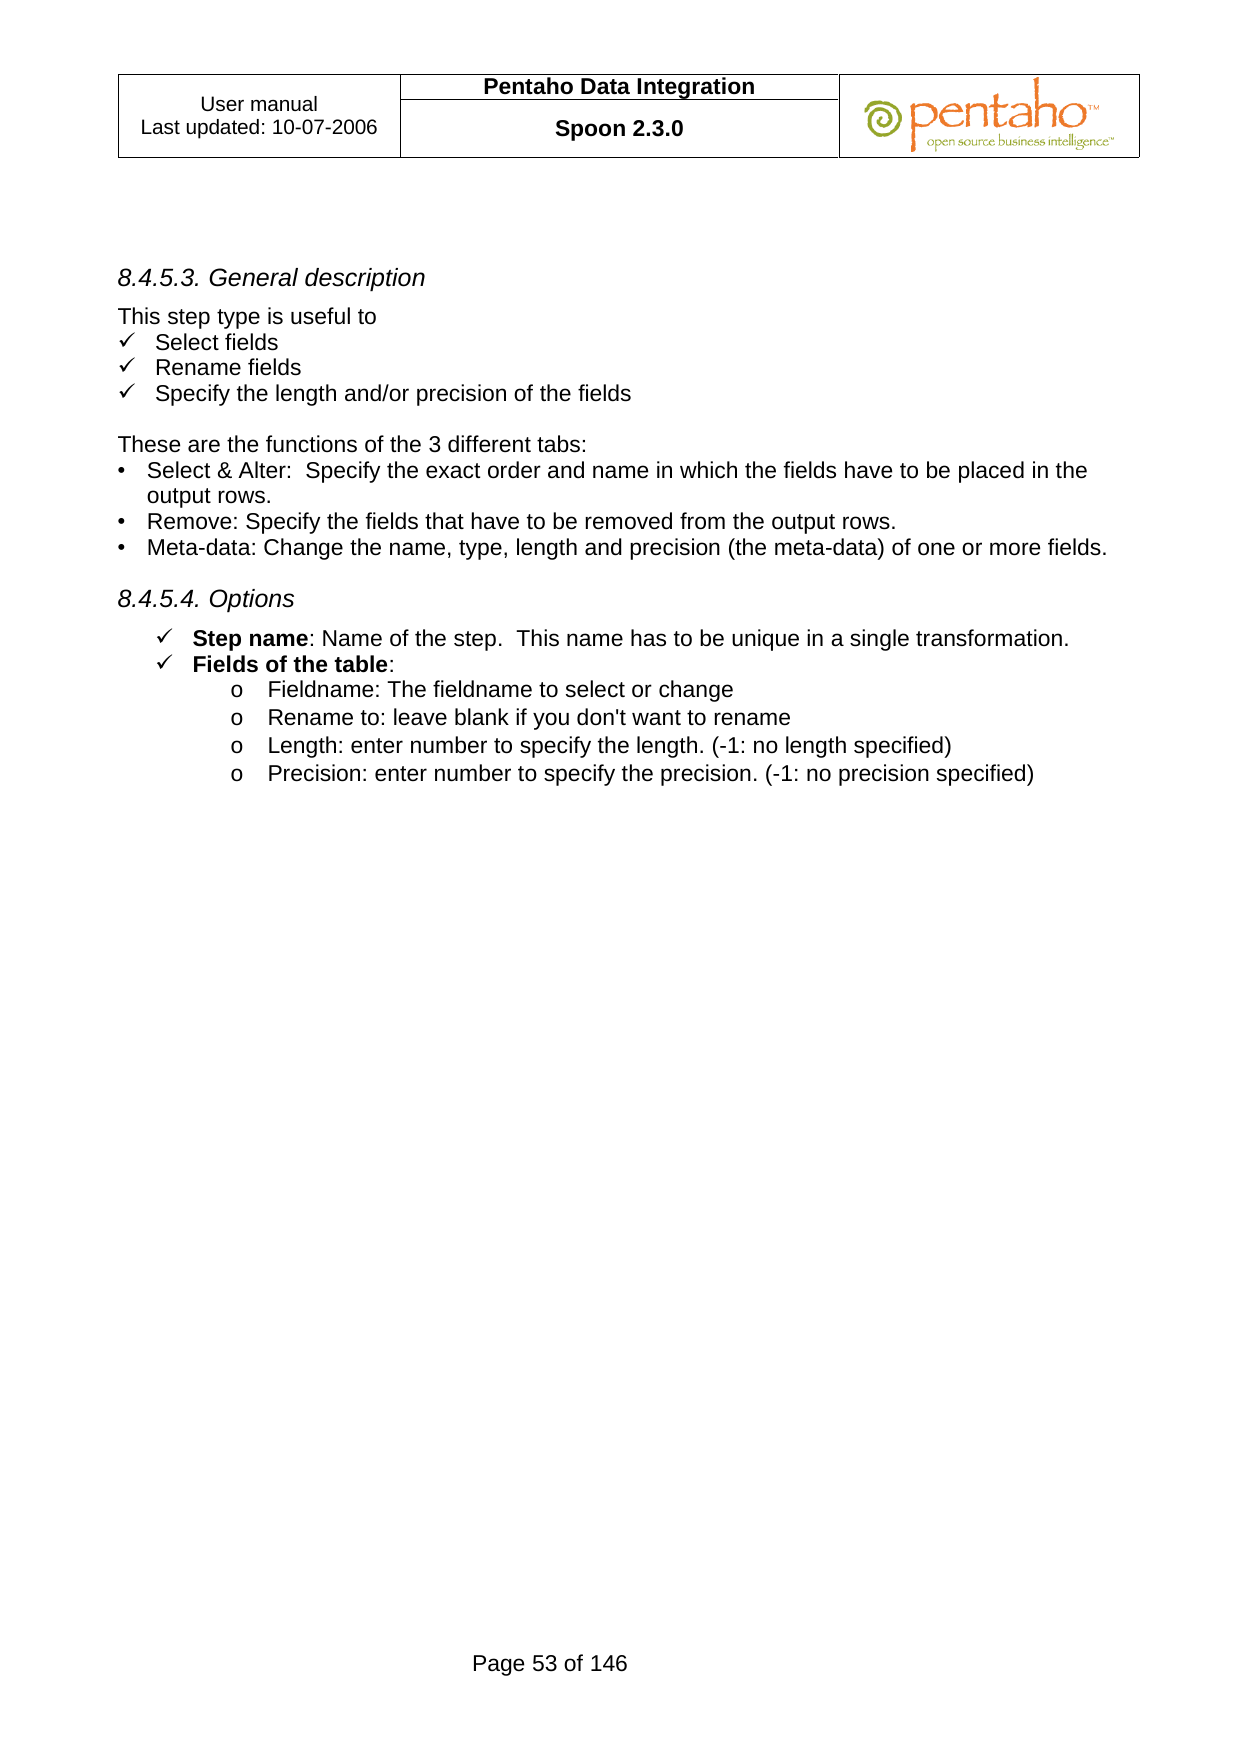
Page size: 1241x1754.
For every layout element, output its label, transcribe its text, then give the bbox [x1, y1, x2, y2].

list Select fields [117, 329, 1137, 355]
subtitle General description [117, 263, 1137, 291]
list Remove: Specify the fields that have to be removed from the output rows. [117, 509, 1137, 534]
subtitle Options [117, 585, 1137, 613]
list Fieldname: The fieldname to select or change [230, 677, 1137, 705]
list Length: enter number to specify the length. (-1: no length specified) [230, 733, 1137, 760]
list Precision: enter number to specify the precision. (-1: no precision specified) [230, 760, 1137, 788]
list Rename to: leave blank if you don't want to rename [230, 705, 1137, 733]
list Step name: Name of the step. This name has to be unique in a single transformation. [155, 626, 1137, 651]
list Meta-data: Change the name, type, length and precision (the meta-data) of one or more fields. [117, 534, 1137, 560]
list Select & Alter: Specify the exact order and name in which the fields have to be placed in the output rows. [117, 457, 1137, 509]
list Specify the length and/or precision of the fields [117, 381, 1137, 406]
text These are the functions of the 3 different tabs: [117, 432, 1137, 457]
text This step type is useful to [117, 304, 1137, 329]
list Rename fields [117, 355, 1137, 381]
list Fields of the table: [155, 651, 1137, 677]
